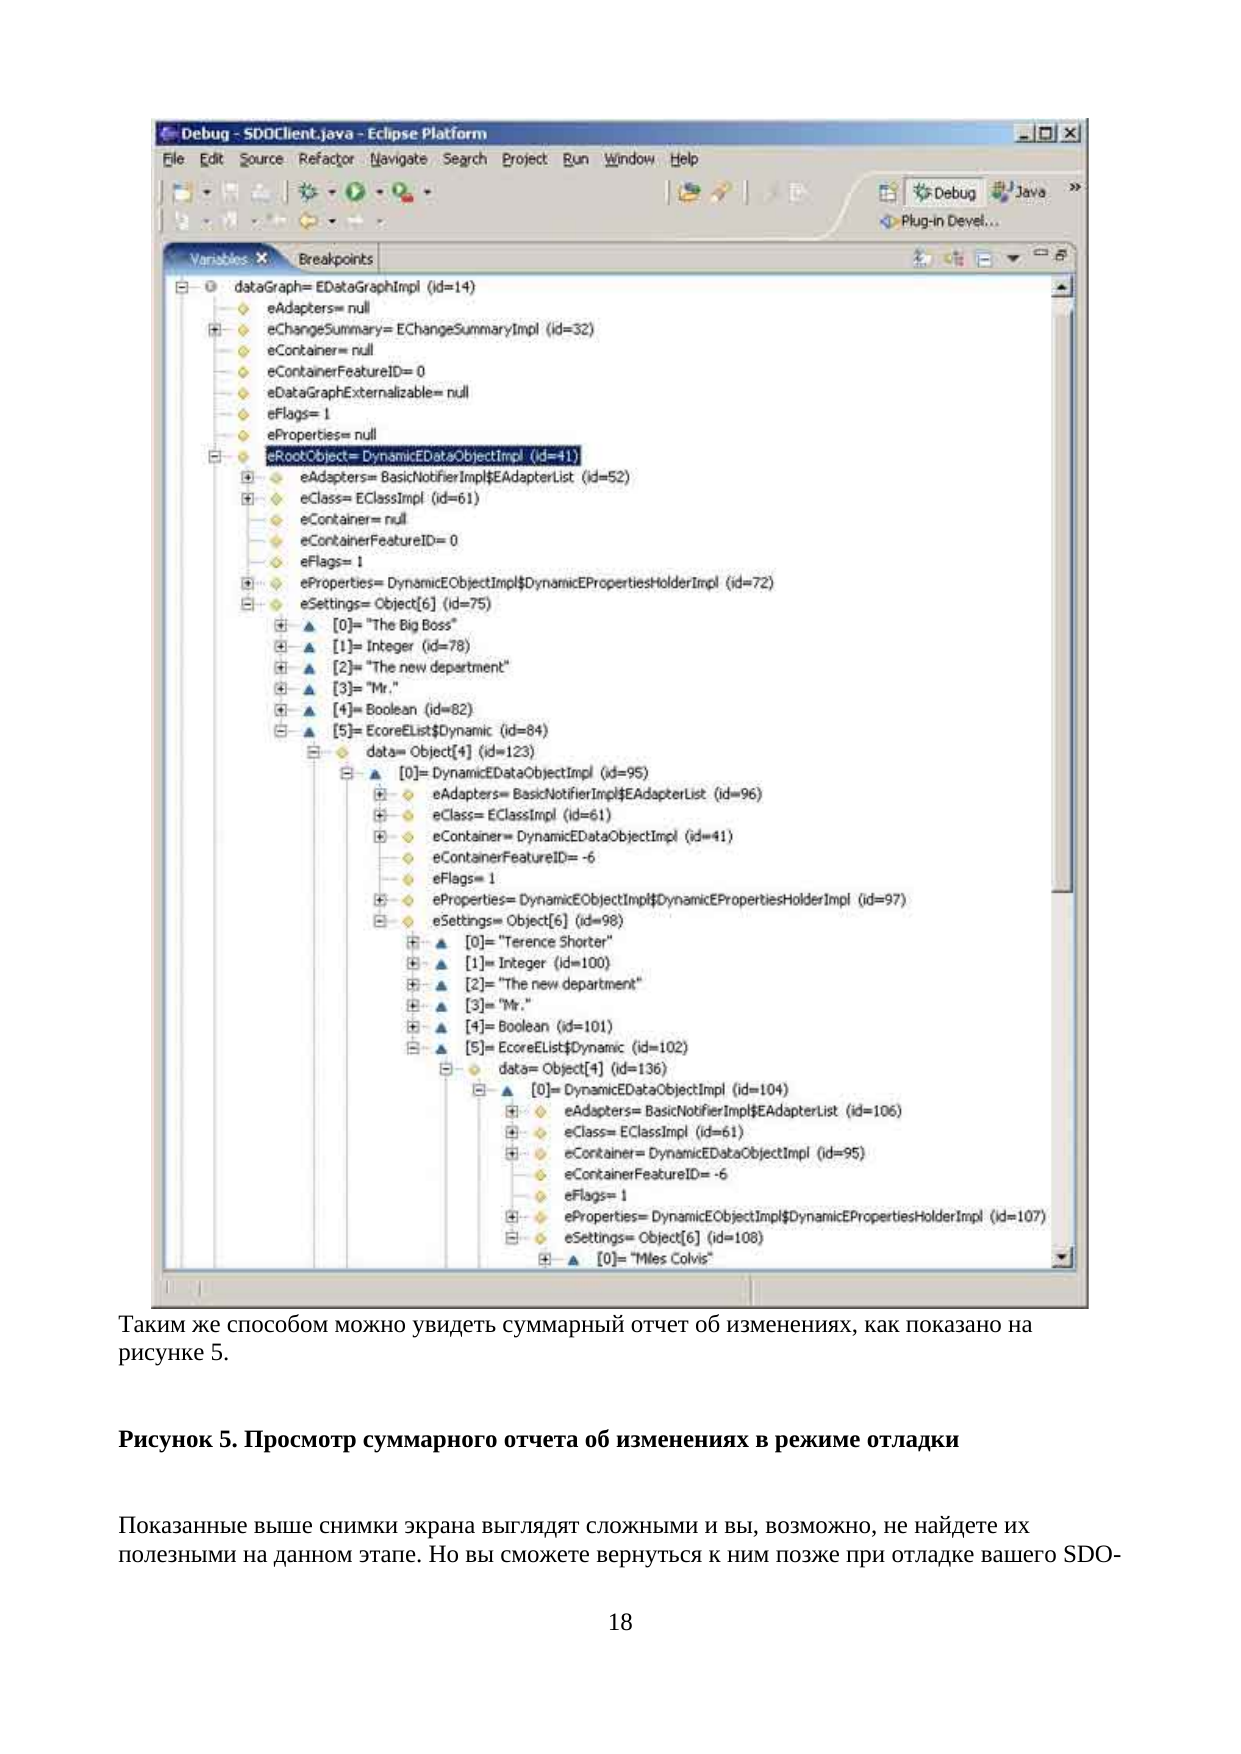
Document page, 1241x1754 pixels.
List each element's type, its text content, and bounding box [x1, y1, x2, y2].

text Показанные выше снимки экрана выглядят сложными и вы, возможно, не найдете их полезными на данном этапе. Но вы сможете вернуться к ним позже при отладке вашего SDO- [118, 1510, 1122, 1567]
text Рисунок 5. Просмотр суммарного отчета об изменениях в режиме отладки [118, 1366, 1122, 1481]
picture [151, 118, 1089, 1309]
text Таким же способом можно увидеть суммарный отчет об изменениях, как показано на рисунке 5. [118, 1309, 1122, 1366]
